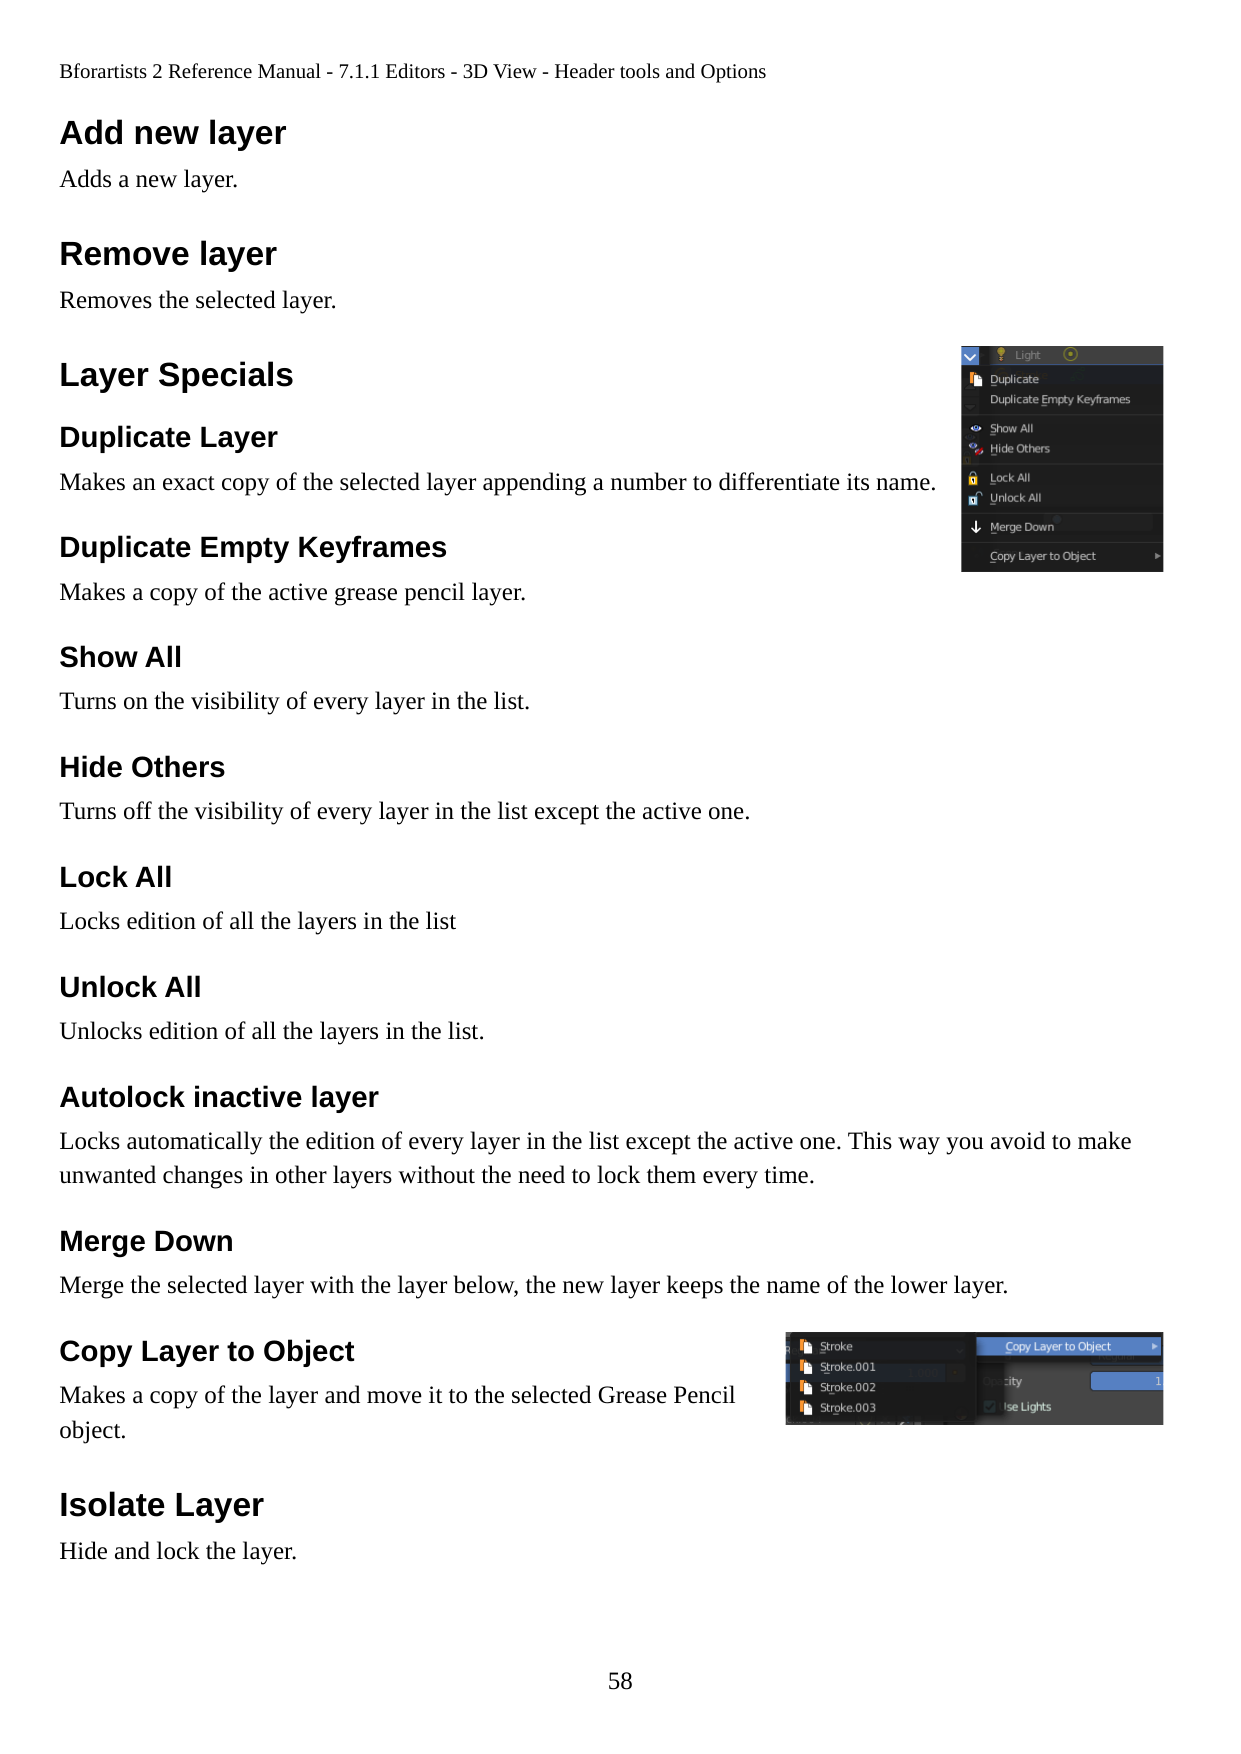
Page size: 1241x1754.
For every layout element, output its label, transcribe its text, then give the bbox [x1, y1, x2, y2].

text Unlocks edition of all the layers in the list. [59, 1016, 1181, 1045]
text Makes an exact copy of the selected layer appending a number to differentiate its name. [59, 467, 961, 495]
subtitle [1164, 530, 1181, 564]
text Removes the selected layer. [59, 285, 1181, 313]
subtitle Unlock All [59, 970, 1181, 1004]
text Locks edition of all the layers in the list [59, 906, 1181, 935]
subtitle Lock All [59, 860, 1181, 894]
subtitle Merge Down [59, 1224, 1181, 1258]
picture [785, 1332, 1164, 1425]
subtitle Show All [59, 640, 1181, 674]
subtitle Duplicate Layer [59, 420, 961, 454]
subtitle Autolock inactive layer [59, 1080, 1181, 1113]
subtitle [1164, 355, 1181, 393]
subtitle Add new layer [59, 113, 1181, 151]
subtitle Remove layer [59, 234, 1181, 272]
text Turns on the visibility of every layer in the list. [59, 686, 1181, 715]
subtitle Duplicate Empty Keyframes [59, 530, 961, 564]
text Hide and lock the layer. [59, 1536, 1181, 1564]
text Turns off the visibility of every layer in the list except the active one. [59, 796, 1181, 825]
text Makes a copy of the active grease pencil layer. [59, 577, 1181, 605]
picture [961, 346, 1164, 572]
subtitle [1164, 1334, 1181, 1368]
subtitle Hide Others [59, 750, 1181, 784]
subtitle Layer Specials [59, 355, 961, 393]
text Makes a copy of the layer and move it to the selected Grease Pencil object. [59, 1380, 1181, 1443]
text Merge the selected layer with the layer below, the new layer keeps the name of the lower layer. [59, 1270, 1181, 1299]
subtitle Copy Layer to Object [59, 1334, 785, 1368]
subtitle [1164, 420, 1181, 454]
text Adds a new layer. [59, 164, 1181, 192]
text Locks automatically the edition of every layer in the list except the active one. This way you avoid to make unwanted changes in other layers without the need to lock them every time. [59, 1126, 1181, 1189]
subtitle Isolate Layer [59, 1485, 1181, 1523]
